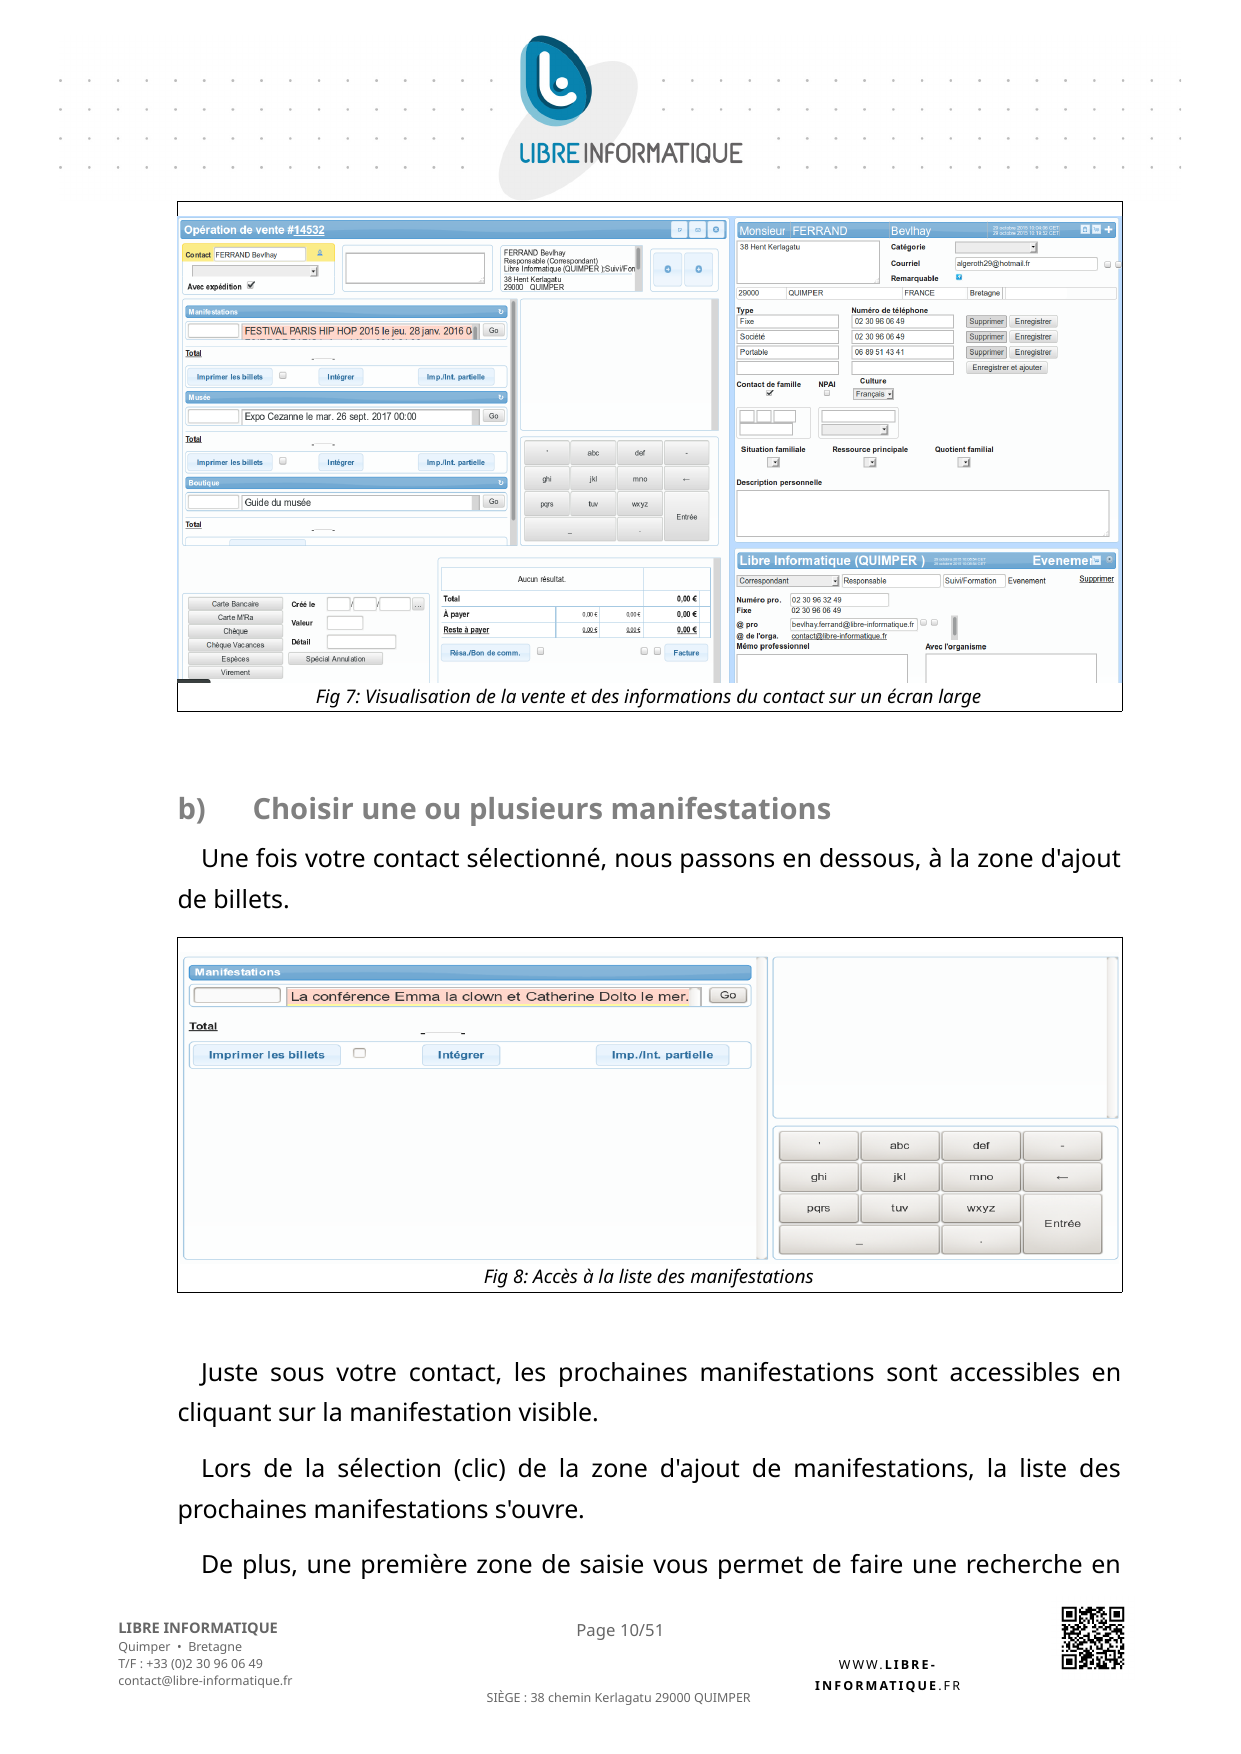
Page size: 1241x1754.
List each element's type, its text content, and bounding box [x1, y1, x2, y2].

text Fig 8: Accès à la liste des manifestations [180, 1264, 1119, 1289]
text Une fois votre contact sélectionné, nous passons en dessous, à la zone d'ajout de billets. [177, 840, 1122, 915]
picture [1051, 1596, 1135, 1680]
text Lors de la sélection (clic) de la zone d'ajout de manifestations, la liste des prochaines manifestations s'ouvre. [177, 1450, 1122, 1525]
picture [540, 52, 576, 106]
subtitle Choisir une ou plusieurs manifestations [177, 788, 1122, 828]
picture [177, 216, 1123, 683]
picture [59, 35, 1182, 201]
picture [557, 78, 567, 88]
text Fig 7: Visualisation de la vente et des informations du contact sur un écran large [180, 683, 1119, 708]
picture [180, 952, 1119, 1264]
text Juste sous votre contact, les prochaines manifestations sont accessibles en cliquant sur la manifestation visible. [177, 1354, 1122, 1429]
text De plus, une première zone de saisie vous permet de faire une recherche en [177, 1547, 1122, 1581]
